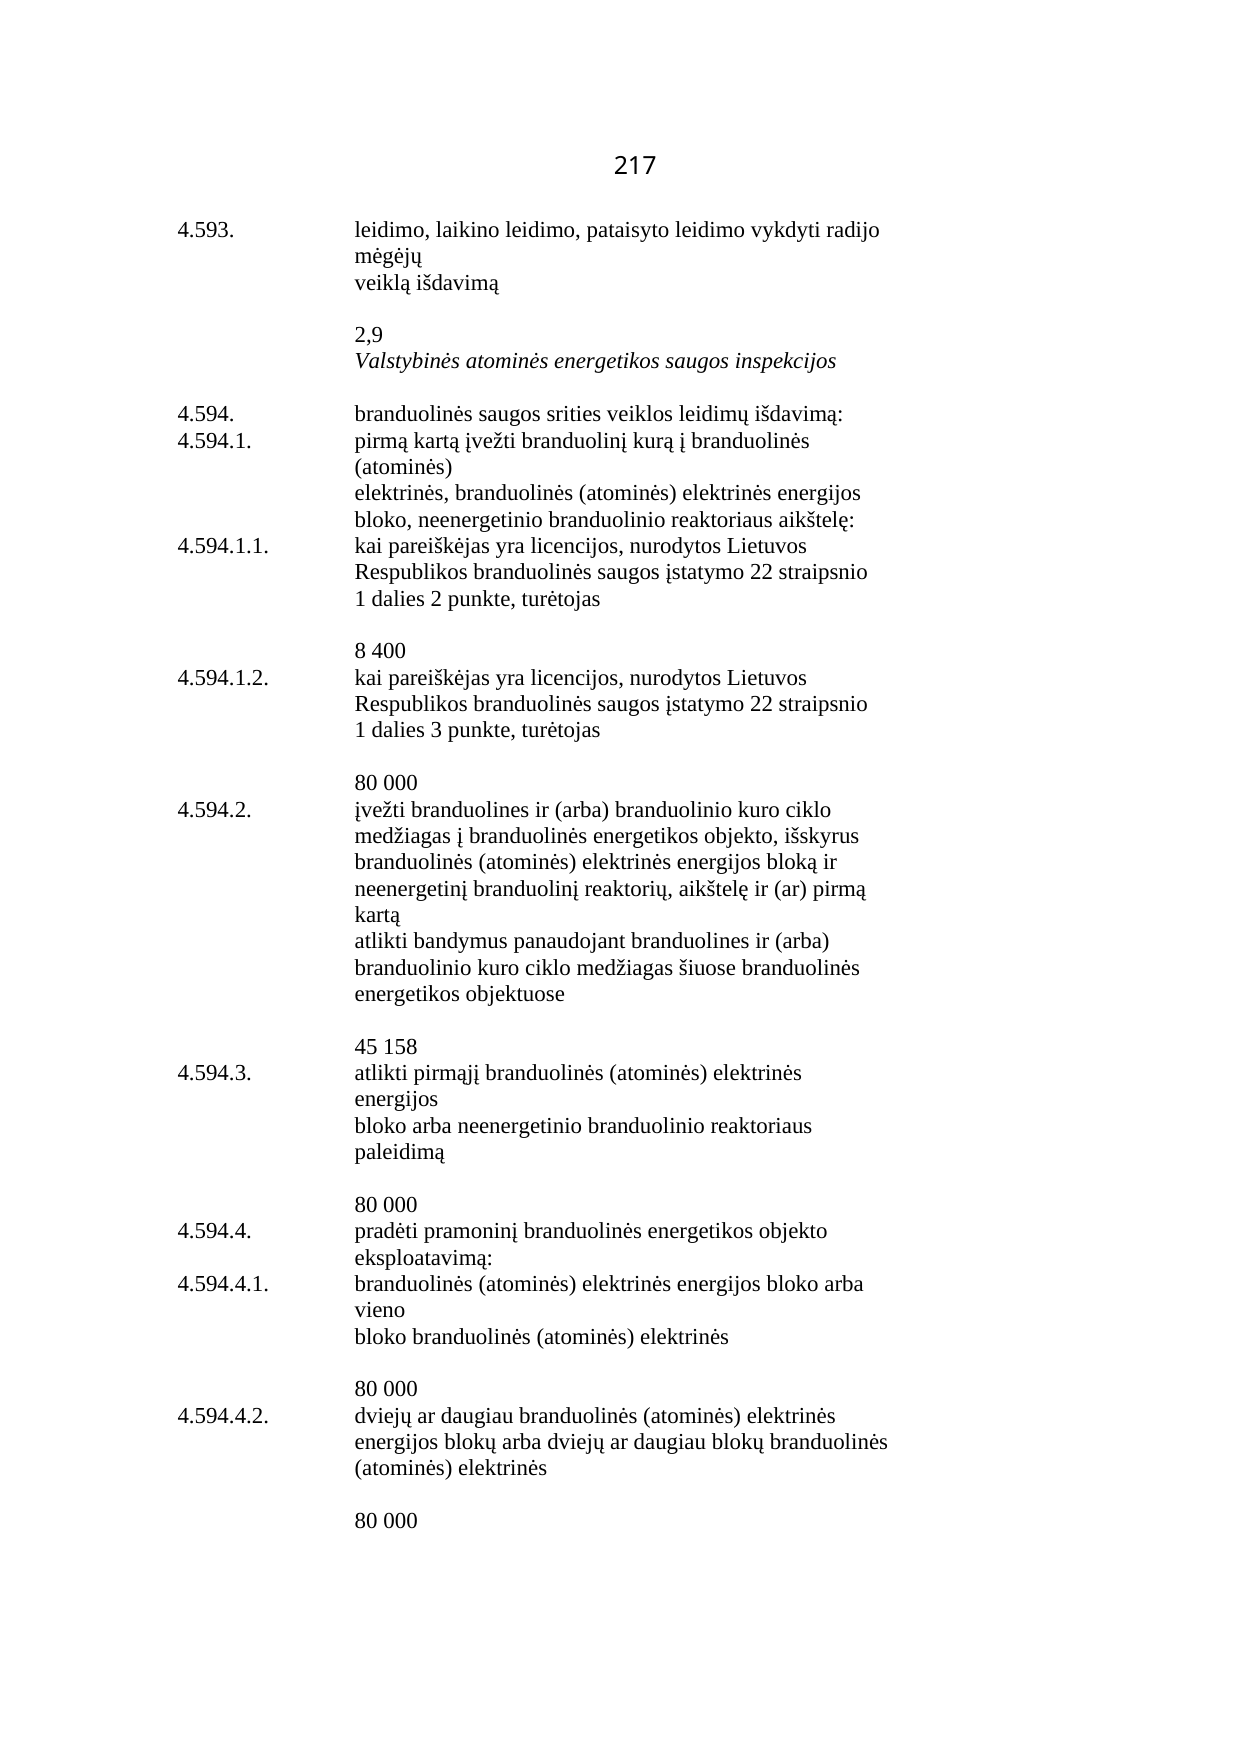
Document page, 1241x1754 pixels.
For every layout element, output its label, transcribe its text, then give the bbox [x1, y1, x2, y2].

text energetikos objektuose 45 158 [354, 980, 892, 1059]
text 4.593. leidimo, laikino leidimo, pataisyto leidimo vykdyti radijo mėgėjų [177, 216, 945, 268]
text 1 dalies 2 punkte, turėtojas 8 400 [354, 585, 892, 664]
text 4.594.4.2. dviejų ar daugiau branduolinės (atominės) elektrinės [177, 1402, 892, 1428]
text energijos blokų arba dviejų ar daugiau blokų branduolinės [354, 1428, 892, 1454]
text bloko arba neenergetinio branduolinio reaktoriaus paleidimą 80 000 [354, 1112, 892, 1217]
text bloko, neenergetinio branduolinio reaktoriaus aikštelę: [354, 506, 892, 532]
text 4.594.3. atlikti pirmąjį branduolinės (atominės) elektrinės energijos [177, 1059, 892, 1112]
text atlikti bandymus panaudojant branduolines ir (arba) [354, 927, 892, 954]
text 1 dalies 3 punkte, turėtojas 80 000 [354, 717, 892, 796]
text 4.594.1.1. kai pareiškėjas yra licencijos, nurodytos Lietuvos [177, 532, 892, 558]
text 4.594.2. įvežti branduolines ir (arba) branduolinio kuro ciklo [177, 796, 892, 822]
text branduolinio kuro ciklo medžiagas šiuose branduolinės [354, 954, 892, 980]
text 4.594.1.2. kai pareiškėjas yra licencijos, nurodytos Lietuvos [177, 664, 892, 690]
text Respublikos branduolinės saugos įstatymo 22 straipsnio [354, 690, 892, 717]
text 4.594. branduolinės saugos srities veiklos leidimų išdavimą: [177, 400, 892, 427]
text Valstybinės atominės energetikos saugos inspekcijos [354, 348, 945, 400]
text 4.594.4. pradėti pramoninį branduolinės energetikos objekto [177, 1217, 892, 1244]
text veiklą išdavimą 2,9 [354, 268, 945, 348]
text medžiagas į branduolinės energetikos objekto, išskyrus [354, 822, 892, 848]
text neenergetinį branduolinį reaktorių, aikštelę ir (ar) pirmą kartą [354, 875, 892, 927]
text branduolinės (atominės) elektrinės energijos bloką ir [354, 848, 892, 875]
text Respublikos branduolinės saugos įstatymo 22 straipsnio [354, 558, 892, 585]
text elektrinės, branduolinės (atominės) elektrinės energijos [354, 479, 892, 506]
text bloko branduolinės (atominės) elektrinės 80 000 [354, 1323, 892, 1402]
text 4.594.1. pirmą kartą įvežti branduolinį kurą į branduolinės (atominės) [177, 427, 892, 479]
text eksploatavimą: [354, 1244, 892, 1270]
text 4.594.4.1. branduolinės (atominės) elektrinės energijos bloko arba vieno [177, 1270, 892, 1323]
text (atominės) elektrinės 80 000 [354, 1454, 892, 1533]
